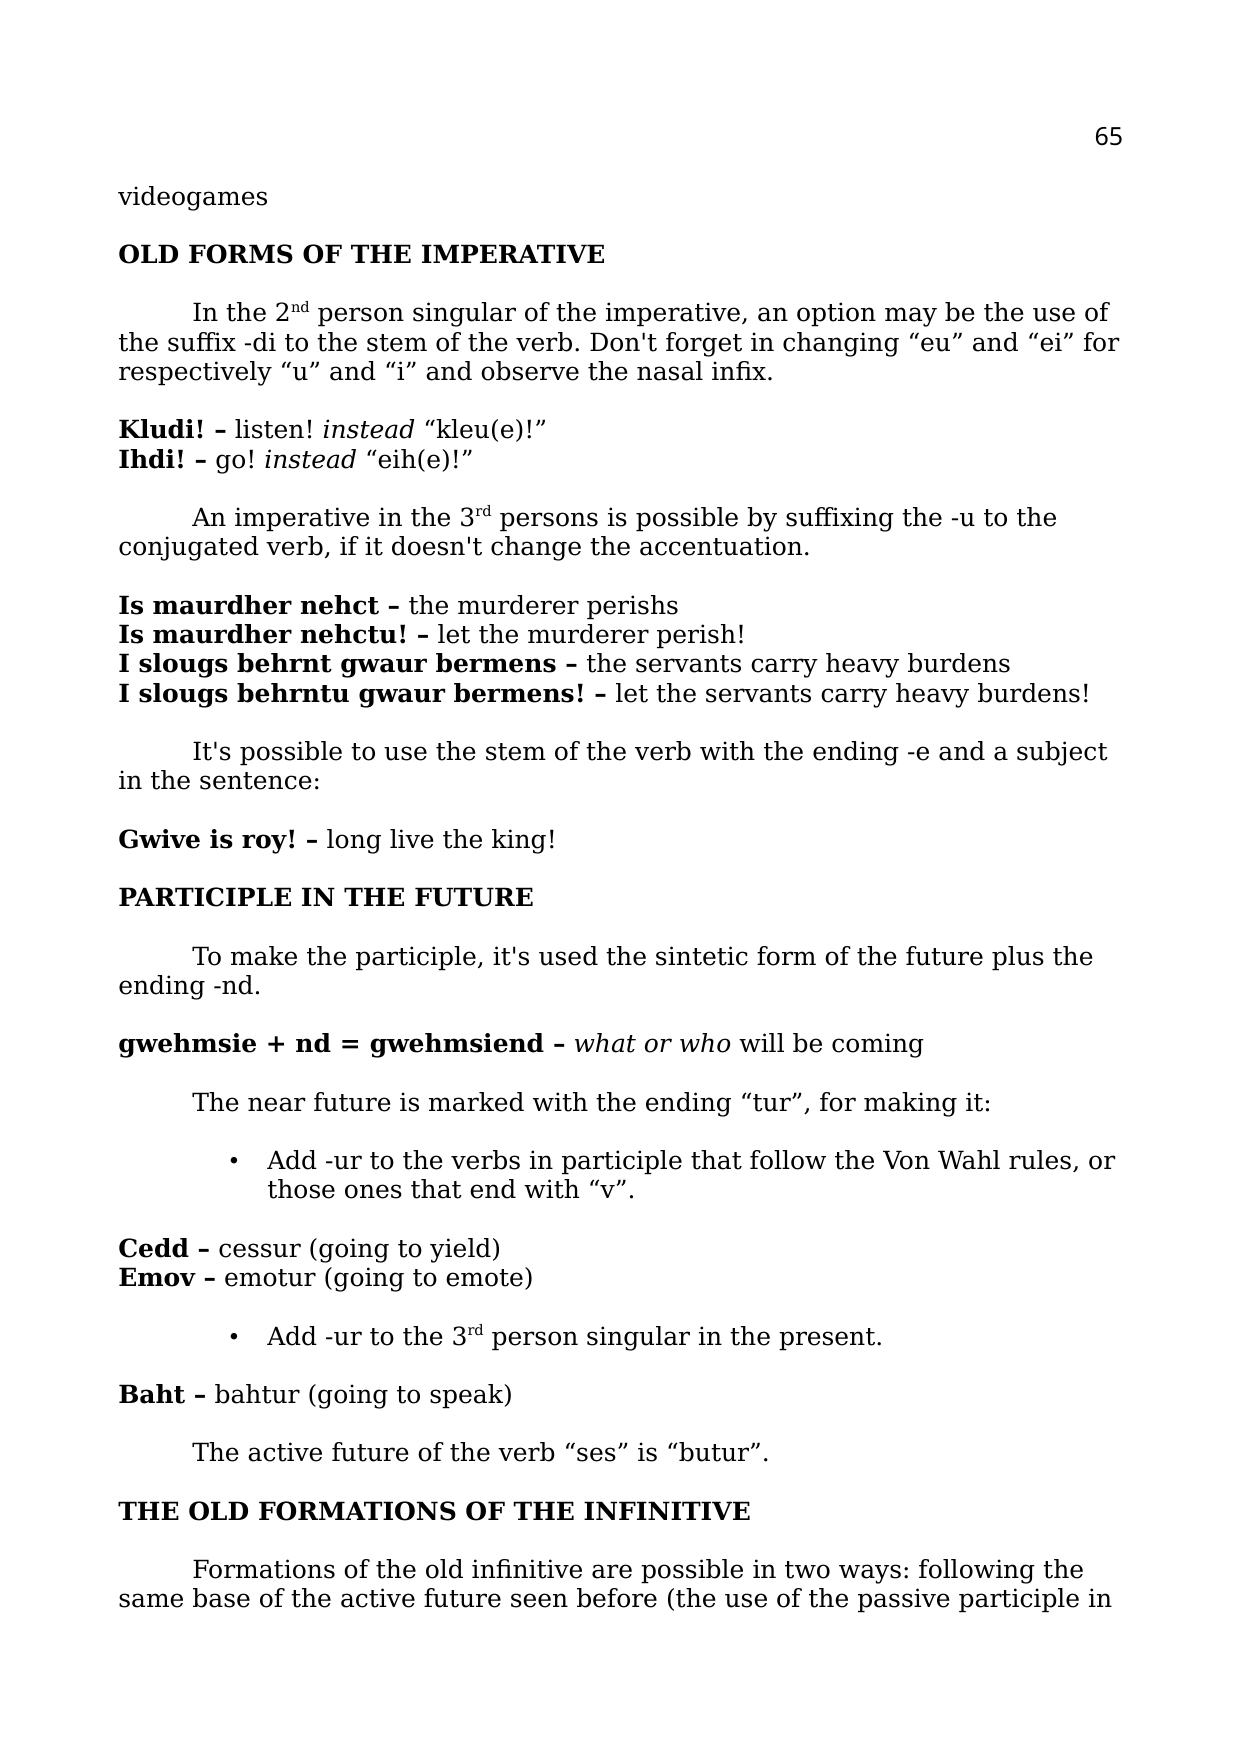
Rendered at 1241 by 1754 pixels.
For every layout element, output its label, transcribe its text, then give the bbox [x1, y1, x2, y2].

text Formations of the old infinitive are possible in two ways: following the same base of the active future seen before (the use of the passive participle in [118, 1555, 1123, 1614]
text I slougs behrnt gwaur bermens – the servants carry heavy burdens [118, 649, 1123, 679]
list Add -ur to the 3rd person singular in the present. [229, 1322, 1123, 1351]
subtitle PARTICIPLE IN THE FUTURE [118, 883, 1123, 913]
text Is maurdher nehct – the murderer perishs [118, 591, 1123, 620]
text Baht – bahtur (going to speak) [118, 1380, 1123, 1409]
text In the 2nd person singular of the imperative, an option may be the use of the suffix -di to the stem of the verb. Don't forget in changing “eu” and “ei” for respectively “u” and “i” and observe the nasal infix. [118, 298, 1123, 386]
text Emov – emotur (going to emote) [118, 1263, 1123, 1292]
subtitle THE OLD FORMATIONS OF THE INFINITIVE [118, 1497, 1123, 1526]
text Kludi! – listen! instead “kleu(e)!” [118, 415, 1123, 444]
text Gwive is roy! – long live the king! [118, 825, 1123, 854]
subtitle OLD FORMS OF THE IMPERATIVE [118, 240, 1123, 269]
text I slougs behrntu gwaur bermens! – let the servants carry heavy burdens! [118, 679, 1123, 708]
text An imperative in the 3rd persons is possible by suffixing the -u to the conjugated verb, if it doesn't change the accentuation. [118, 503, 1123, 561]
text Ihdi! – go! instead “eih(e)!” [118, 444, 1123, 474]
list Add -ur to the verbs in participle that follow the Von Wahl rules, or those ones that end with “v”. [229, 1146, 1123, 1204]
text The near future is marked with the ending “tur”, for making it: [118, 1088, 1123, 1117]
text The active future of the verb “ses” is “butur”. [118, 1438, 1123, 1468]
text Is maurdher nehctu! – let the murderer perish! [118, 620, 1123, 649]
text Cedd – cessur (going to yield) [118, 1234, 1123, 1263]
text gwehmsie + nd = gwehmsiend – what or who will be coming [118, 1029, 1123, 1059]
text videogames [118, 182, 1123, 211]
text It's possible to use the stem of the verb with the ending -e and a subject in the sentence: [118, 737, 1123, 796]
text To make the participle, it's used the sintetic form of the future plus the ending -nd. [118, 942, 1123, 1000]
